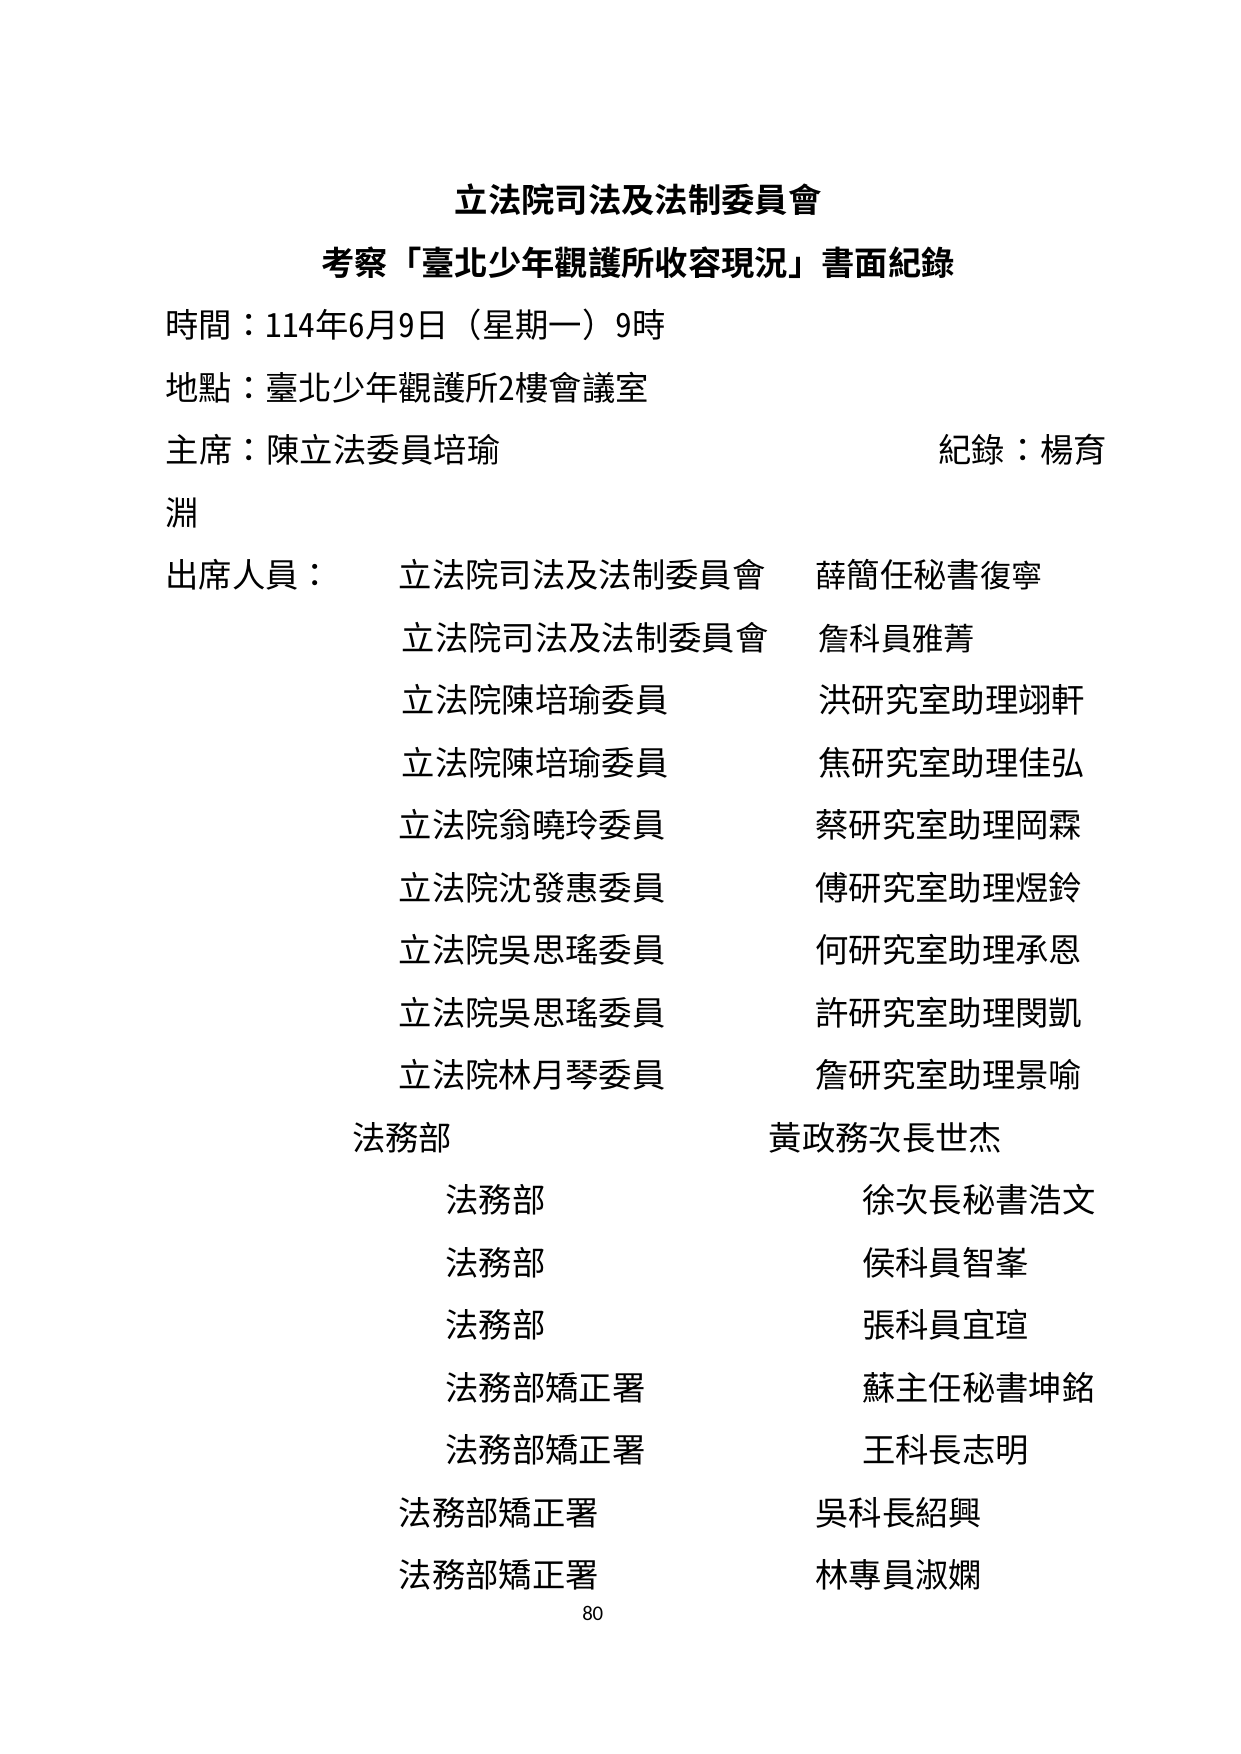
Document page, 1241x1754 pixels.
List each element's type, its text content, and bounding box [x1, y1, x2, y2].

subtitle 考察「臺北少年觀護所收容現況」書面紀錄 [165, 219, 1110, 282]
text 立法院陳培瑜委員 焦研究室助理佳弘 [402, 719, 1110, 782]
text 法務部矯正署 王科長志明 [165, 1407, 1110, 1469]
text 主席：陳立法委員培瑜 紀錄：楊育淵 [165, 407, 1110, 532]
text 法務部矯正署 蘇主任秘書坤銘 [165, 1344, 1110, 1407]
text 立法院司法及法制委員會 詹科員雅菁 [402, 594, 1110, 657]
text 立法院吳思瑤委員 何研究室助理承恩 [165, 907, 1110, 969]
text 立法院陳培瑜委員 洪研究室助理翊軒 [402, 657, 1110, 719]
text 時間：114年6月9日（星期一）9時 [165, 282, 1110, 344]
text 法務部 侯科員智峯 [165, 1219, 1110, 1282]
text 立法院吳思瑤委員 許研究室助理閔凱 [165, 969, 1110, 1032]
subtitle 立法院司法及法制委員會 [165, 157, 1110, 219]
text 法務部 張科員宜瑄 [165, 1282, 1110, 1344]
text 法務部矯正署 吳科長紹興 [315, 1469, 1110, 1532]
text 立法院沈發惠委員 傅研究室助理煜鈴 [165, 844, 1110, 907]
text 地點：臺北少年觀護所2樓會議室 [165, 344, 1110, 407]
text 法務部矯正署 林專員淑嫻 [315, 1532, 1110, 1594]
text 法務部 黃政務次長世杰 [165, 1094, 1110, 1157]
text 立法院翁曉玲委員 蔡研究室助理岡霖 [165, 782, 1110, 844]
text 立法院林月琴委員 詹研究室助理景喻 [165, 1032, 1110, 1094]
text 出席人員： 立法院司法及法制委員會 薛簡任秘書復寧 [165, 532, 1110, 594]
text 法務部 徐次長秘書浩文 [165, 1157, 1110, 1219]
